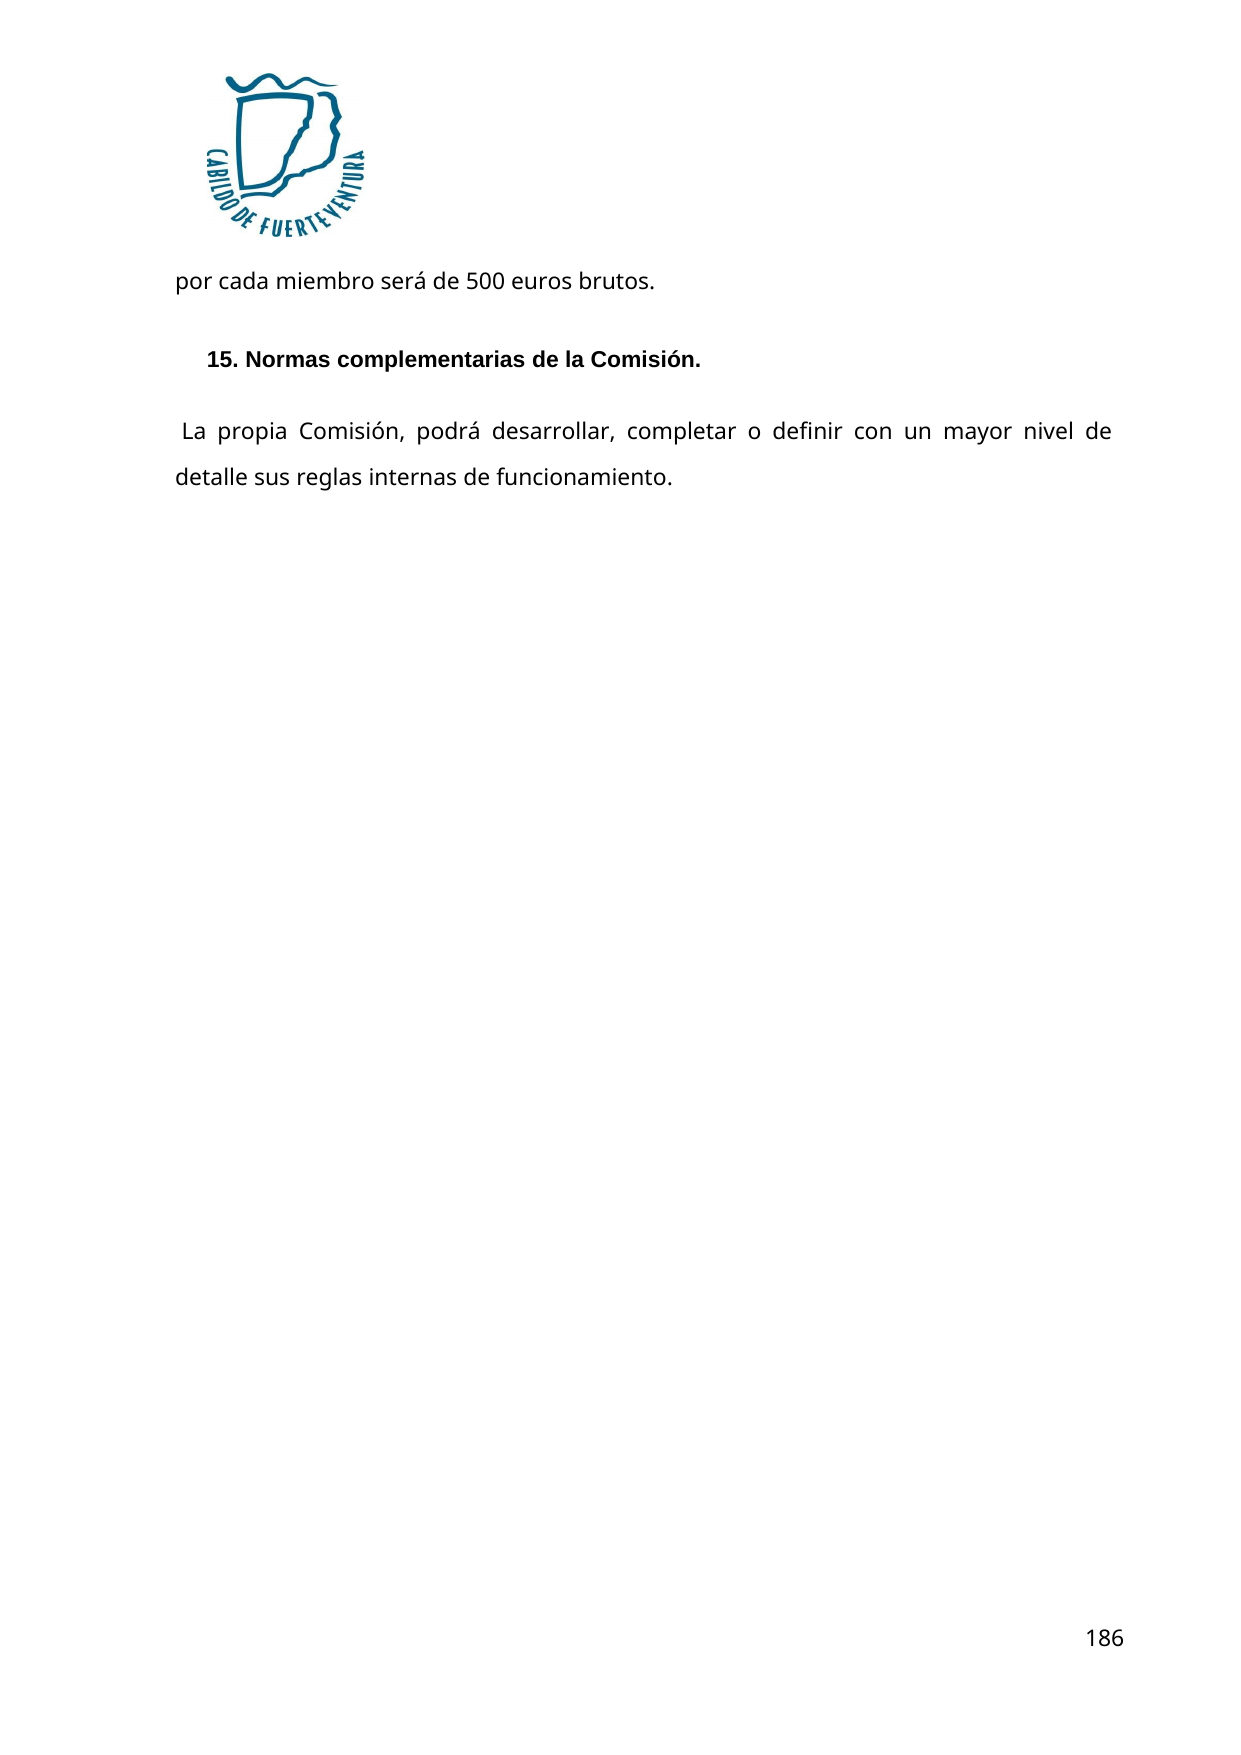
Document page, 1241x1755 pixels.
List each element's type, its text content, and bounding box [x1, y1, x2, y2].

text La propia Comisión, podrá desarrollar, completar o definir con un mayor nivel de detalle sus reglas internas de funcionamiento. [175, 415, 1113, 492]
list Normas complementarias de la Comisión. [207, 346, 1134, 372]
text por cada miembro será de 500 euros brutos. [175, 265, 1114, 296]
